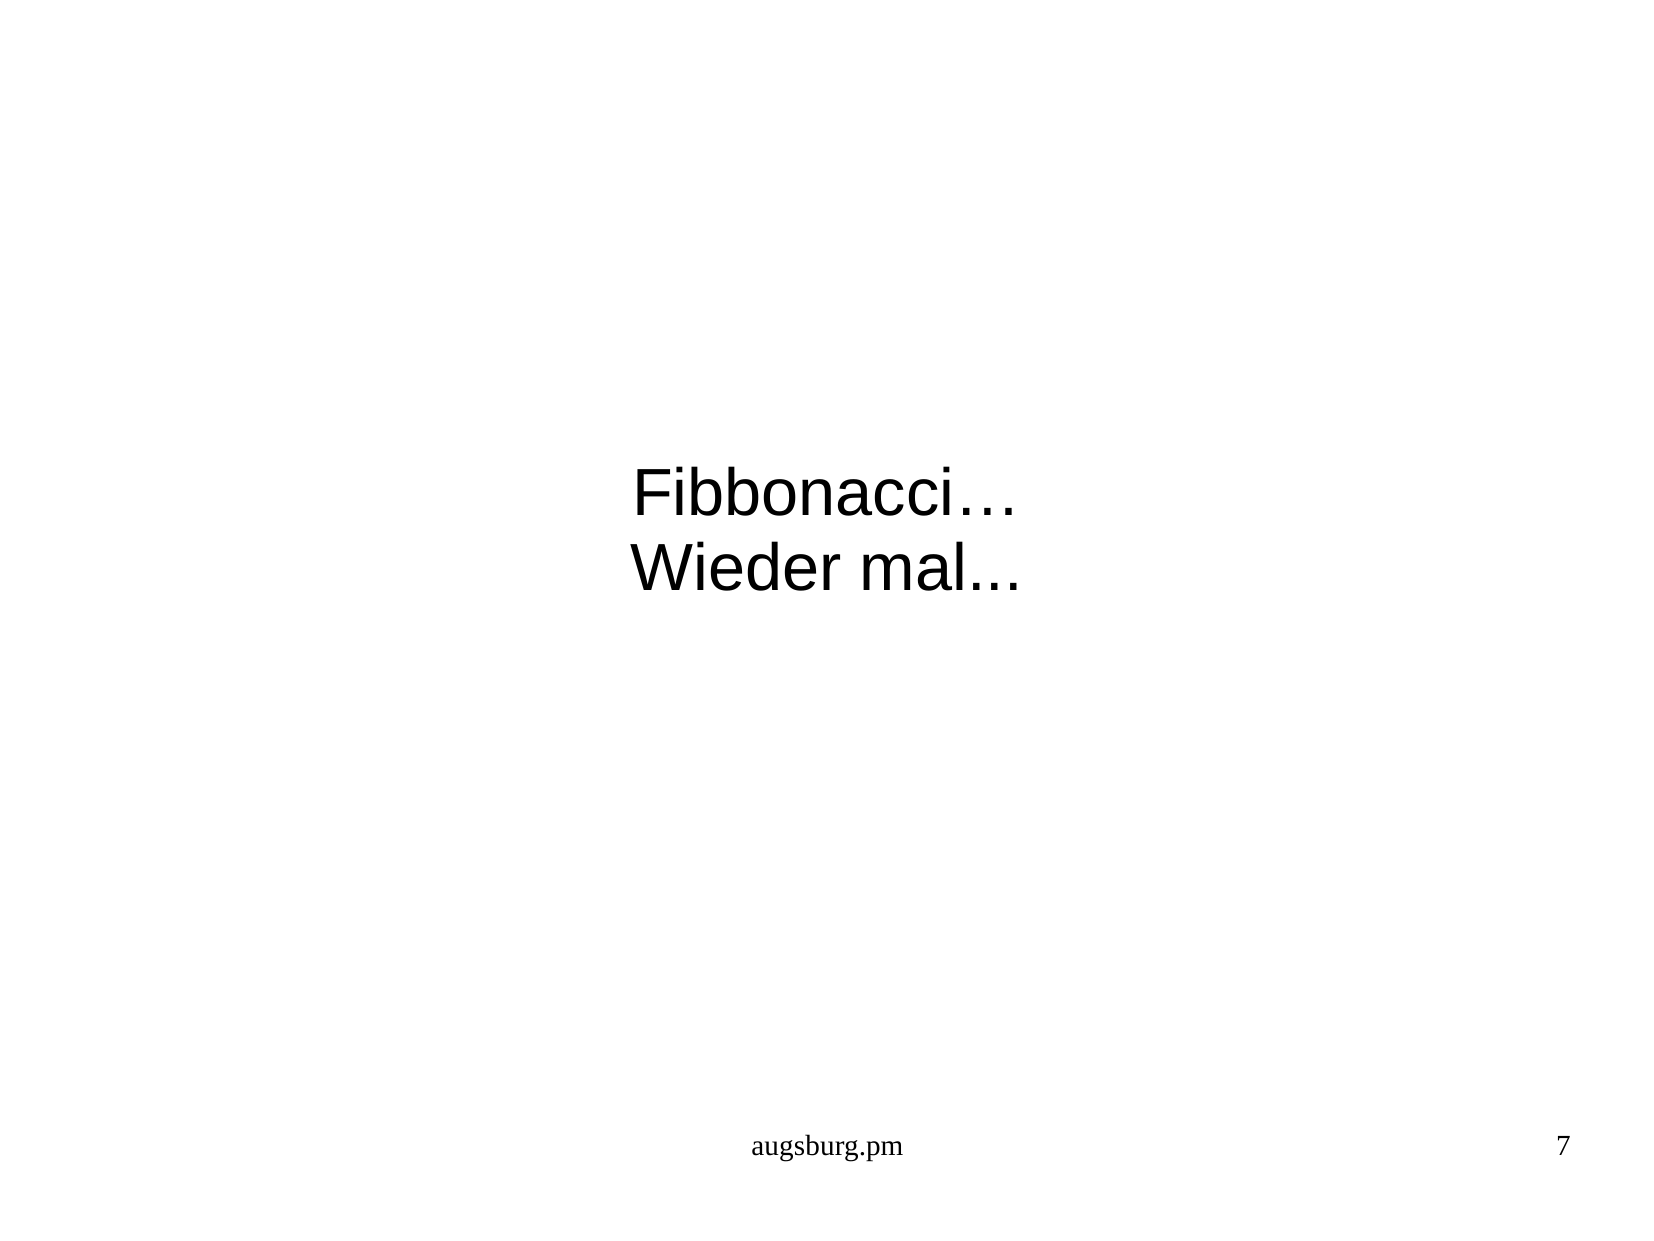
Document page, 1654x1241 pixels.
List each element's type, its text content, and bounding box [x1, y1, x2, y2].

subtitle Fibbonacci… Wieder mal... [82, 49, 1571, 1010]
